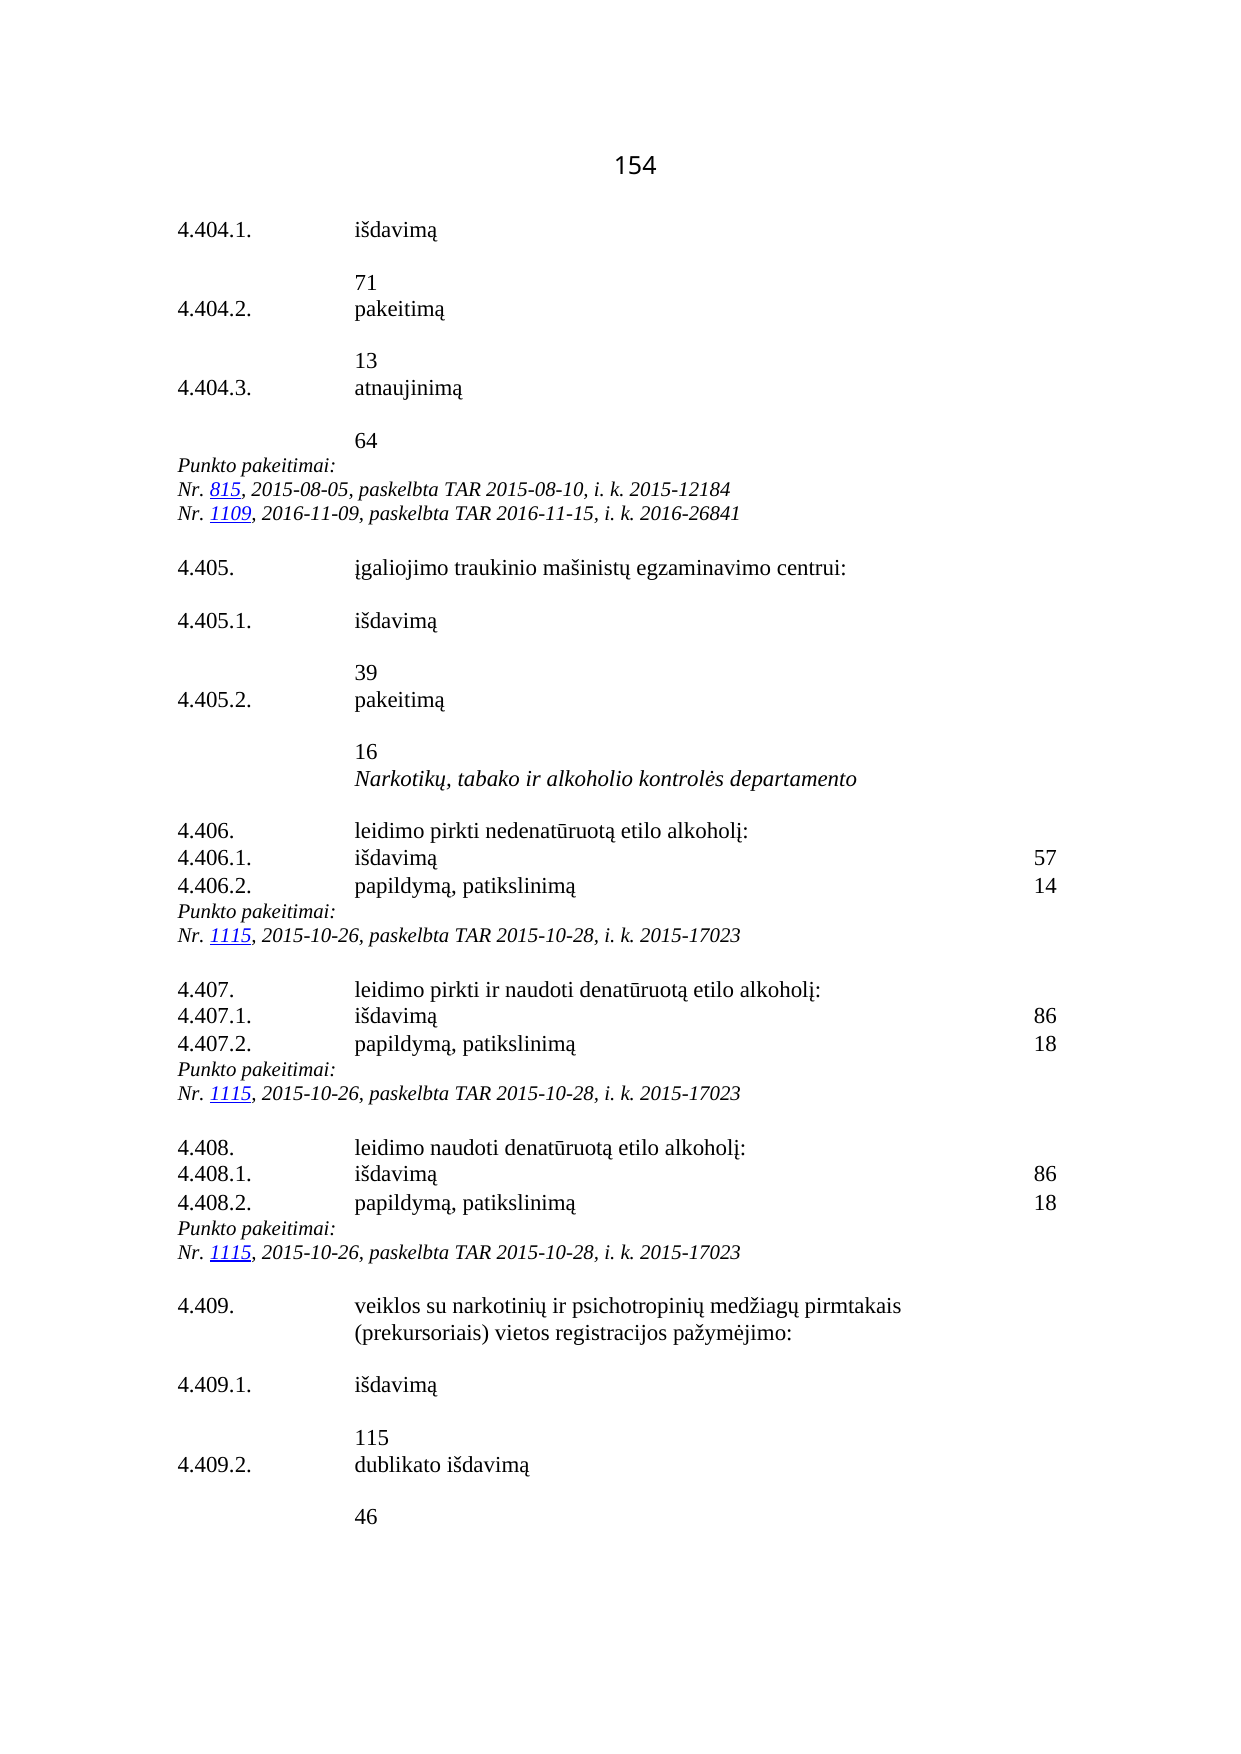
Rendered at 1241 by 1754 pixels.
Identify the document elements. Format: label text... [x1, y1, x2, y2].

text 4.406. leidimo pirkti nedenatūruotą etilo alkoholį: [177, 817, 1093, 844]
text 4.404.2. pakeitimą 13 [177, 295, 892, 374]
text Nr. 815, 2015-08-05, paskelbta TAR 2015-08-10, i. k. 2015-12184 [177, 477, 1093, 501]
text 4.405.2. pakeitimą 16 [177, 686, 945, 765]
text 4.406.1. išdavimą 57 [177, 844, 1093, 870]
text 4.409. veiklos su narkotinių ir psichotropinių medžiagų pirmtakais (prekursoriais) vietos registracijos pažymėjimo: [177, 1292, 945, 1372]
text 4.405. įgaliojimo traukinio mašinistų egzaminavimo centrui: [177, 554, 945, 607]
text 4.408.2. papildymą, patikslinimą 18 [177, 1187, 1093, 1216]
text Punkto pakeitimai: [177, 1216, 1093, 1240]
text Nr. 1115, 2015-10-26, paskelbta TAR 2015-10-28, i. k. 2015-17023 [177, 1240, 1093, 1264]
text 4.407.1. išdavimą 86 [177, 1002, 1093, 1028]
text 4.404.3. atnaujinimą 64 [177, 374, 892, 453]
text Nr. 1109, 2016-11-09, paskelbta TAR 2016-11-15, i. k. 2016-26841 [177, 501, 1093, 525]
text 4.407. leidimo pirkti ir naudoti denatūruotą etilo alkoholį: [177, 976, 1093, 1002]
text 4.408.1. išdavimą 86 [177, 1161, 1093, 1187]
text 4.405.1. išdavimą 39 [177, 607, 945, 686]
text 4.406.2. papildymą, patikslinimą 14 [177, 870, 1093, 899]
text Narkotikų, tabako ir alkoholio kontrolės departamento [354, 765, 945, 817]
text 4.409.1. išdavimą 115 [177, 1372, 945, 1451]
text Punkto pakeitimai: [177, 453, 1093, 477]
text 4.408. leidimo naudoti denatūruotą etilo alkoholį: [177, 1134, 1093, 1161]
text Punkto pakeitimai: [177, 1057, 1093, 1081]
text 4.404.1. išdavimą 71 [177, 216, 892, 295]
text 4.409.2. dublikato išdavimą 46 [177, 1451, 945, 1530]
text Punkto pakeitimai: [177, 899, 1093, 923]
text Nr. 1115, 2015-10-26, paskelbta TAR 2015-10-28, i. k. 2015-17023 [177, 923, 1093, 947]
text Nr. 1115, 2015-10-26, paskelbta TAR 2015-10-28, i. k. 2015-17023 [177, 1081, 1093, 1105]
text 4.407.2. papildymą, patikslinimą 18 [177, 1028, 1093, 1057]
